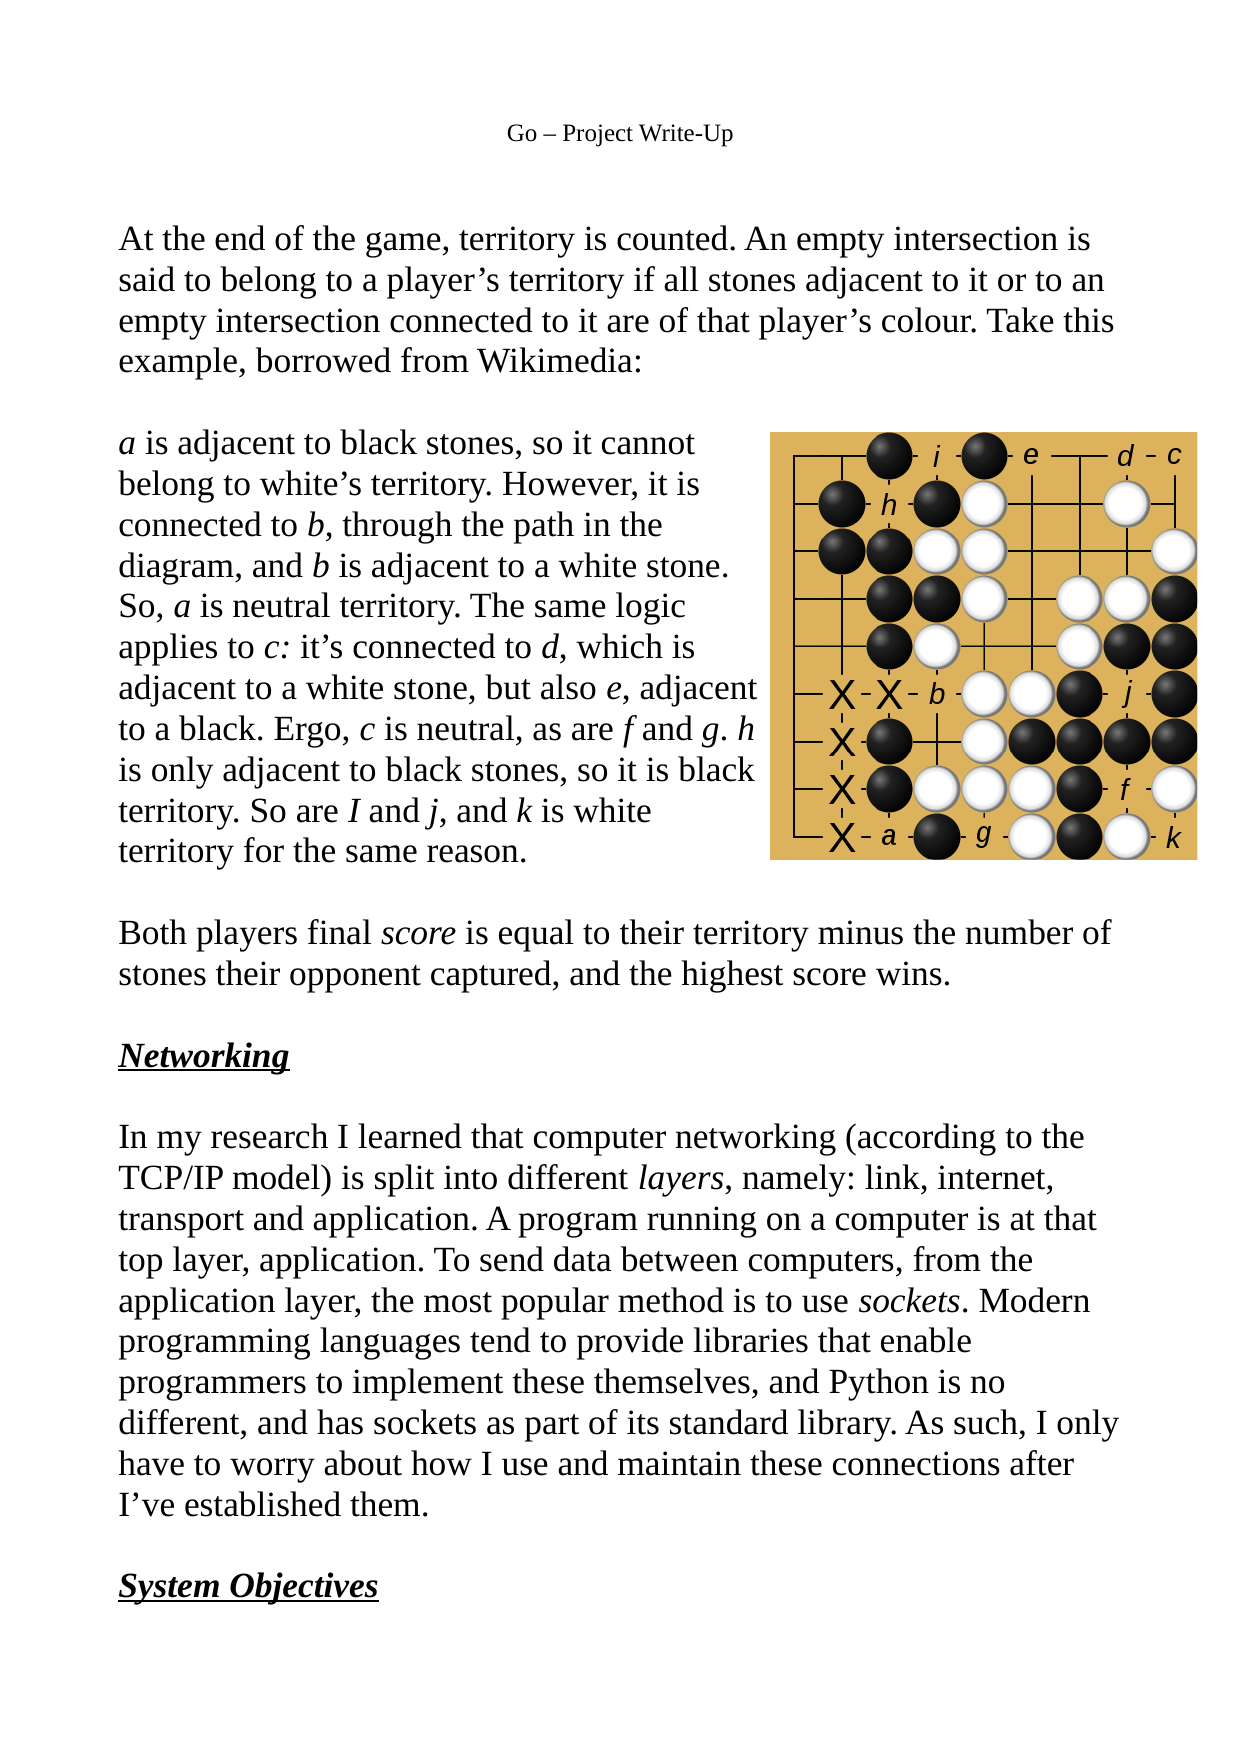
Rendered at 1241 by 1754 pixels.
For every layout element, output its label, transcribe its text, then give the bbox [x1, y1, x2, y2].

text Both players final score is equal to their territory minus the number of stones their opponent captured, and the highest score wins. [118, 911, 1122, 993]
text At the end of the game, territory is counted. An empty intersection is said to belong to a player’s territory if all stones adjacent to it or to an empty intersection connected to it are of that player’s colour. Take this example, borrowed from Wikimedia: [118, 217, 1122, 381]
picture [770, 432, 1198, 860]
text In my research I learned that computer networking (according to the TCP/IP model) is split into different layers, namely: link, internet, transport and application. A program running on a computer is at that top layer, application. To send data between computers, from the application layer, the most popular method is to use sockets. Modern programming languages tend to provide libraries that enable programmers to implement these themselves, and Python is no different, and has sockets as part of its standard library. As such, I only have to worry about how I use and maintain these connections after I’ve established them. [118, 1116, 1122, 1524]
text a is adjacent to black stones, so it cannot belong to white’s territory. However, it is connected to b, through the path in the diagram, and b is adjacent to a white stone. So, a is neutral territory. The same logic applies to c: it’s connected to d, which is adjacent to a white stone, but also e, adjacent to a black. Ergo, c is neutral, as are f and g. h is only adjacent to black stones, so it is black territory. So are I and j, and k is white territory for the same reason. [118, 421, 1122, 871]
text System Objectives [118, 1565, 1122, 1606]
text Networking [118, 1034, 1122, 1075]
